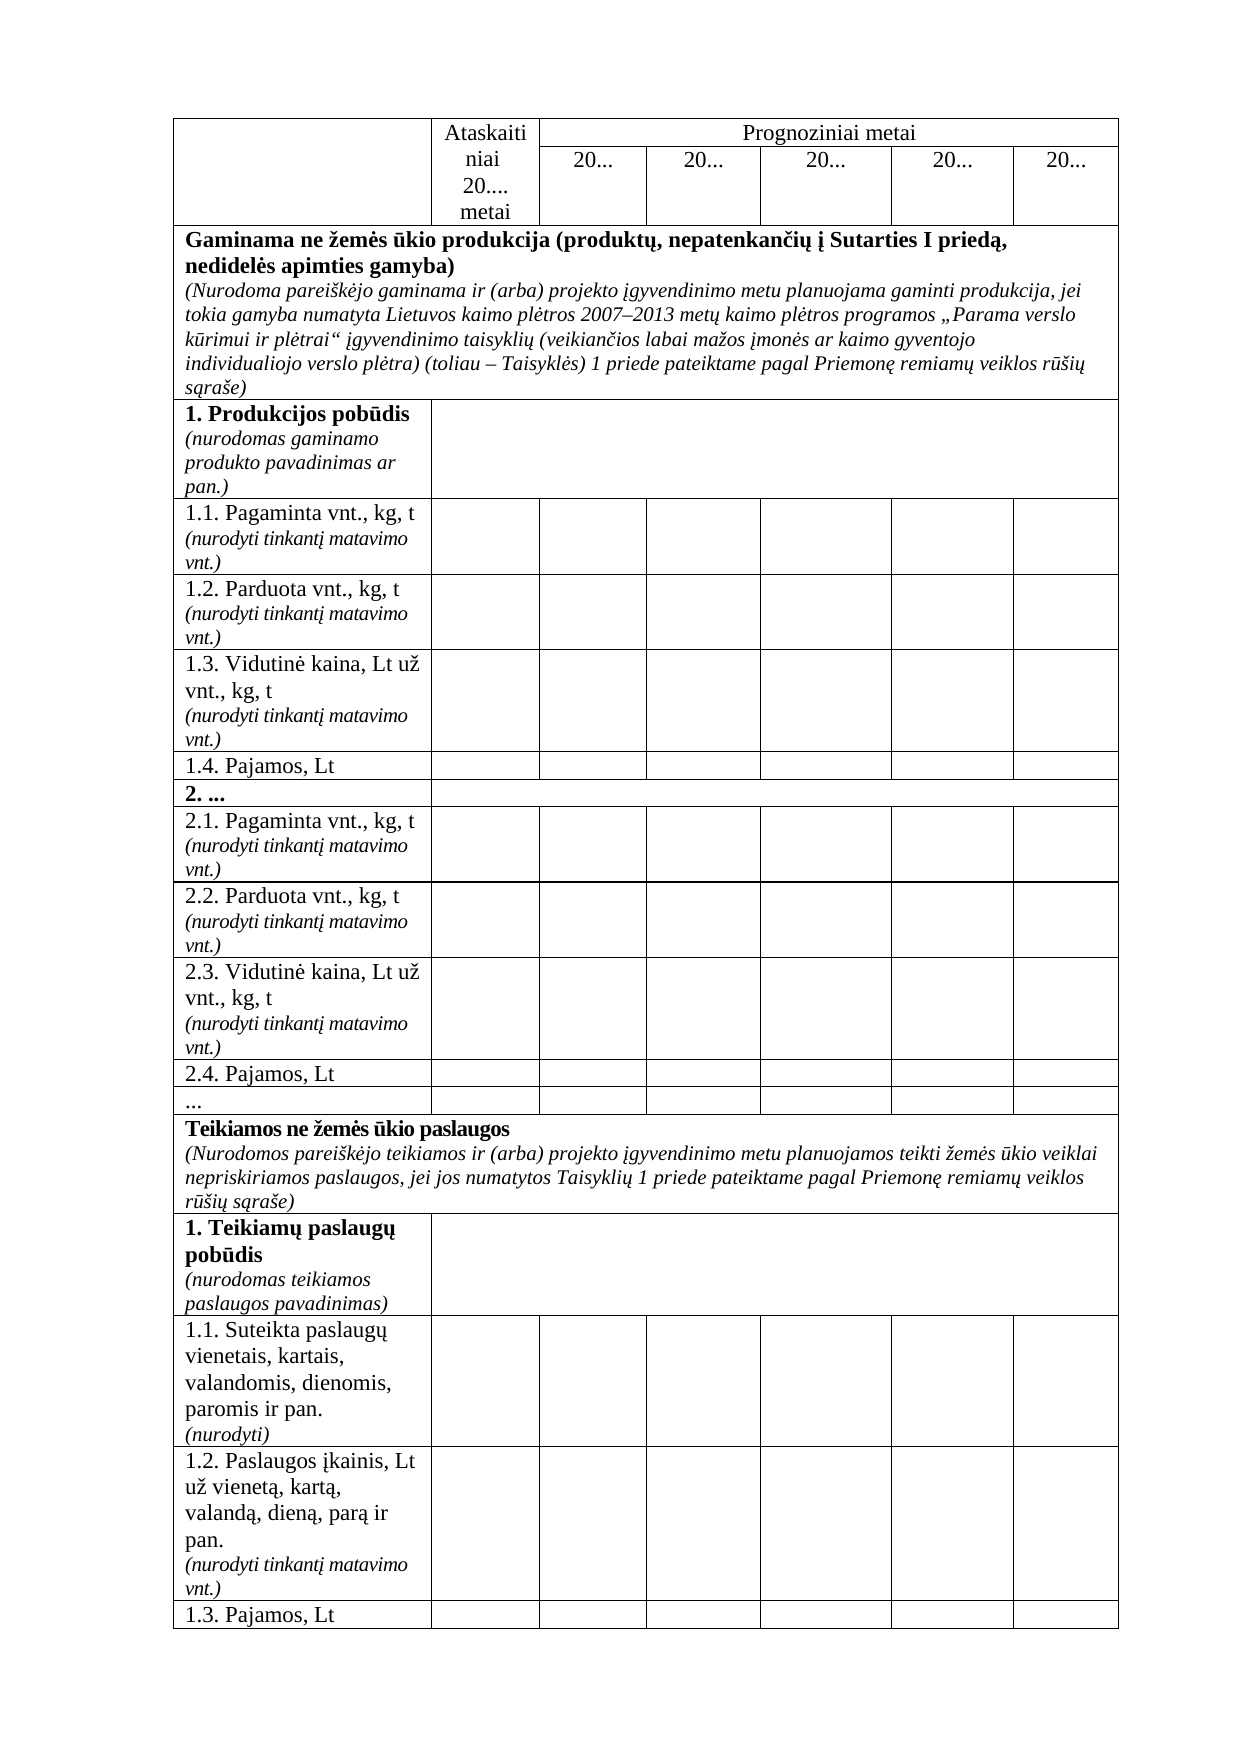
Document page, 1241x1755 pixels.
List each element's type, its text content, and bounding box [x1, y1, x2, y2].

table_cell [761, 752, 891, 778]
table_cell 2.2. Parduota vnt., kg, t (nurodyti tinkantį matavimo vnt.) [174, 883, 431, 957]
table_cell [432, 883, 539, 957]
table_cell [540, 958, 646, 1059]
table_cell [892, 650, 1013, 751]
table_cell [761, 499, 891, 574]
table_header Prognoziniai metai [540, 119, 1118, 146]
table_cell 1. Teikiamų paslaugų pobūdis (nurodomas teikiamos paslaugos pavadinimas) [174, 1214, 431, 1315]
table_cell [1014, 1087, 1118, 1114]
table_cell [892, 1087, 1013, 1114]
table_cell 1.3. Vidutinė kaina, Lt už vnt., kg, t (nurodyti tinkantį matavimo vnt.) [174, 650, 431, 751]
table_cell [540, 1447, 646, 1600]
table_cell [540, 807, 646, 881]
table_header Ataskaitiniai 20.... metai [432, 119, 539, 224]
table_cell [432, 1060, 539, 1086]
table_cell [540, 883, 646, 957]
table_cell Gaminama ne žemės ūkio produkcija (produktų, nepatenkančių į Sutarties I priedą, nedidelės apimties gamyba) (Nurodoma pareiškėjo gaminama ir (arba) projekto įgyvendinimo metu planuojama gaminti produkcija, jei tokia gamyba numatyta Lietuvos kaimo plėtros 2007–2013 metų kaimo plėtros programos „Parama verslo kūrimui ir plėtrai“ įgyvendinimo taisyklių (veikiančios labai mažos įmonės ar kaimo gyventojo individualiojo verslo plėtra) (toliau – Taisyklės) 1 priede pateiktame pagal Priemonę remiamų veiklos rūšių sąraše) [174, 226, 1118, 399]
table_cell [540, 1087, 646, 1114]
table_cell [1014, 499, 1118, 574]
table_cell [761, 958, 891, 1059]
table_cell [432, 650, 539, 751]
table_cell [432, 1601, 539, 1628]
table_cell [647, 1447, 760, 1600]
table_cell [761, 807, 891, 881]
table_cell [647, 650, 760, 751]
table_cell [647, 807, 760, 881]
table_cell 20... [761, 147, 891, 224]
table_cell [540, 499, 646, 574]
table_cell [432, 400, 1118, 498]
table_cell [540, 1316, 646, 1446]
table_cell 2.1. Pagaminta vnt., kg, t (nurodyti tinkantį matavimo vnt.) [174, 807, 431, 881]
table_cell [892, 575, 1013, 649]
table_cell [761, 1447, 891, 1600]
table_cell [540, 575, 646, 649]
table_cell 2. ... [174, 780, 431, 806]
table_cell [892, 1060, 1013, 1086]
table_cell [432, 1214, 1118, 1315]
table_cell [1014, 650, 1118, 751]
table_cell 1.2. Parduota vnt., kg, t (nurodyti tinkantį matavimo vnt.) [174, 575, 431, 649]
table_cell [1014, 883, 1118, 957]
table_cell [892, 883, 1013, 957]
table_cell 1.3. Pajamos, Lt [174, 1601, 431, 1628]
table_cell [432, 499, 539, 574]
table_cell 1.1. Pagaminta vnt., kg, t (nurodyti tinkantį matavimo vnt.) [174, 499, 431, 574]
table_cell [892, 1601, 1013, 1628]
table_header [174, 119, 431, 224]
table_cell [540, 1060, 646, 1086]
table_cell [761, 650, 891, 751]
table_cell ... [174, 1087, 431, 1114]
table_cell [761, 1087, 891, 1114]
table_cell 1.4. Pajamos, Lt [174, 752, 431, 778]
table_cell [1014, 1060, 1118, 1086]
table_cell 2.4. Pajamos, Lt [174, 1060, 431, 1086]
table_cell [1014, 752, 1118, 778]
table_cell [647, 1316, 760, 1446]
table_cell 20... [1014, 147, 1118, 224]
table_cell 20... [647, 147, 760, 224]
table_cell [432, 752, 539, 778]
table_cell [761, 1316, 891, 1446]
table_cell Teikiamos ne žemės ūkio paslaugos (Nurodomos pareiškėjo teikiamos ir (arba) projekto įgyvendinimo metu planuojamos teikti žemės ūkio veiklai nepriskiriamos paslaugos, jei jos numatytos Taisyklių 1 priede pateiktame pagal Priemonę remiamų veiklos rūšių sąraše) [174, 1115, 1118, 1213]
table_cell 1.1. Suteikta paslaugų vienetais, kartais, valandomis, dienomis, paromis ir pan. (nurodyti) [174, 1316, 431, 1446]
table_cell [432, 780, 1118, 806]
table_cell [540, 650, 646, 751]
table_cell [647, 575, 760, 649]
table_cell 2.3. Vidutinė kaina, Lt už vnt., kg, t (nurodyti tinkantį matavimo vnt.) [174, 958, 431, 1059]
table_cell 1. Produkcijos pobūdis (nurodomas gaminamo produkto pavadinimas ar pan.) [174, 400, 431, 498]
table_cell [1014, 958, 1118, 1059]
table_cell [647, 499, 760, 574]
table_cell [432, 958, 539, 1059]
table_cell [761, 883, 891, 957]
table_cell 20... [892, 147, 1013, 224]
table_cell [647, 958, 760, 1059]
table_cell [647, 1087, 760, 1114]
table_cell [1014, 1316, 1118, 1446]
table_cell [540, 752, 646, 778]
table_cell [432, 575, 539, 649]
table_cell [892, 1316, 1013, 1446]
table_cell [647, 752, 760, 778]
table_cell [1014, 575, 1118, 649]
table_cell [432, 1447, 539, 1600]
table_cell 1.2. Paslaugos įkainis, Lt už vienetą, kartą, valandą, dieną, parą ir pan. (nurodyti tinkantį matavimo vnt.) [174, 1447, 431, 1600]
table_cell [761, 1060, 891, 1086]
table_cell [432, 1087, 539, 1114]
table_cell [1014, 1601, 1118, 1628]
table_cell [892, 807, 1013, 881]
table_cell [1014, 807, 1118, 881]
table_cell 20... [540, 147, 646, 224]
table_cell [432, 807, 539, 881]
table_cell [761, 1601, 891, 1628]
table_cell [540, 1601, 646, 1628]
table_cell [647, 883, 760, 957]
table_cell [892, 752, 1013, 778]
table_cell [647, 1601, 760, 1628]
table_cell [892, 958, 1013, 1059]
table_cell [432, 1316, 539, 1446]
table_cell [761, 575, 891, 649]
table_cell [892, 1447, 1013, 1600]
table_cell [647, 1060, 760, 1086]
table_cell [1014, 1447, 1118, 1600]
table_cell [892, 499, 1013, 574]
